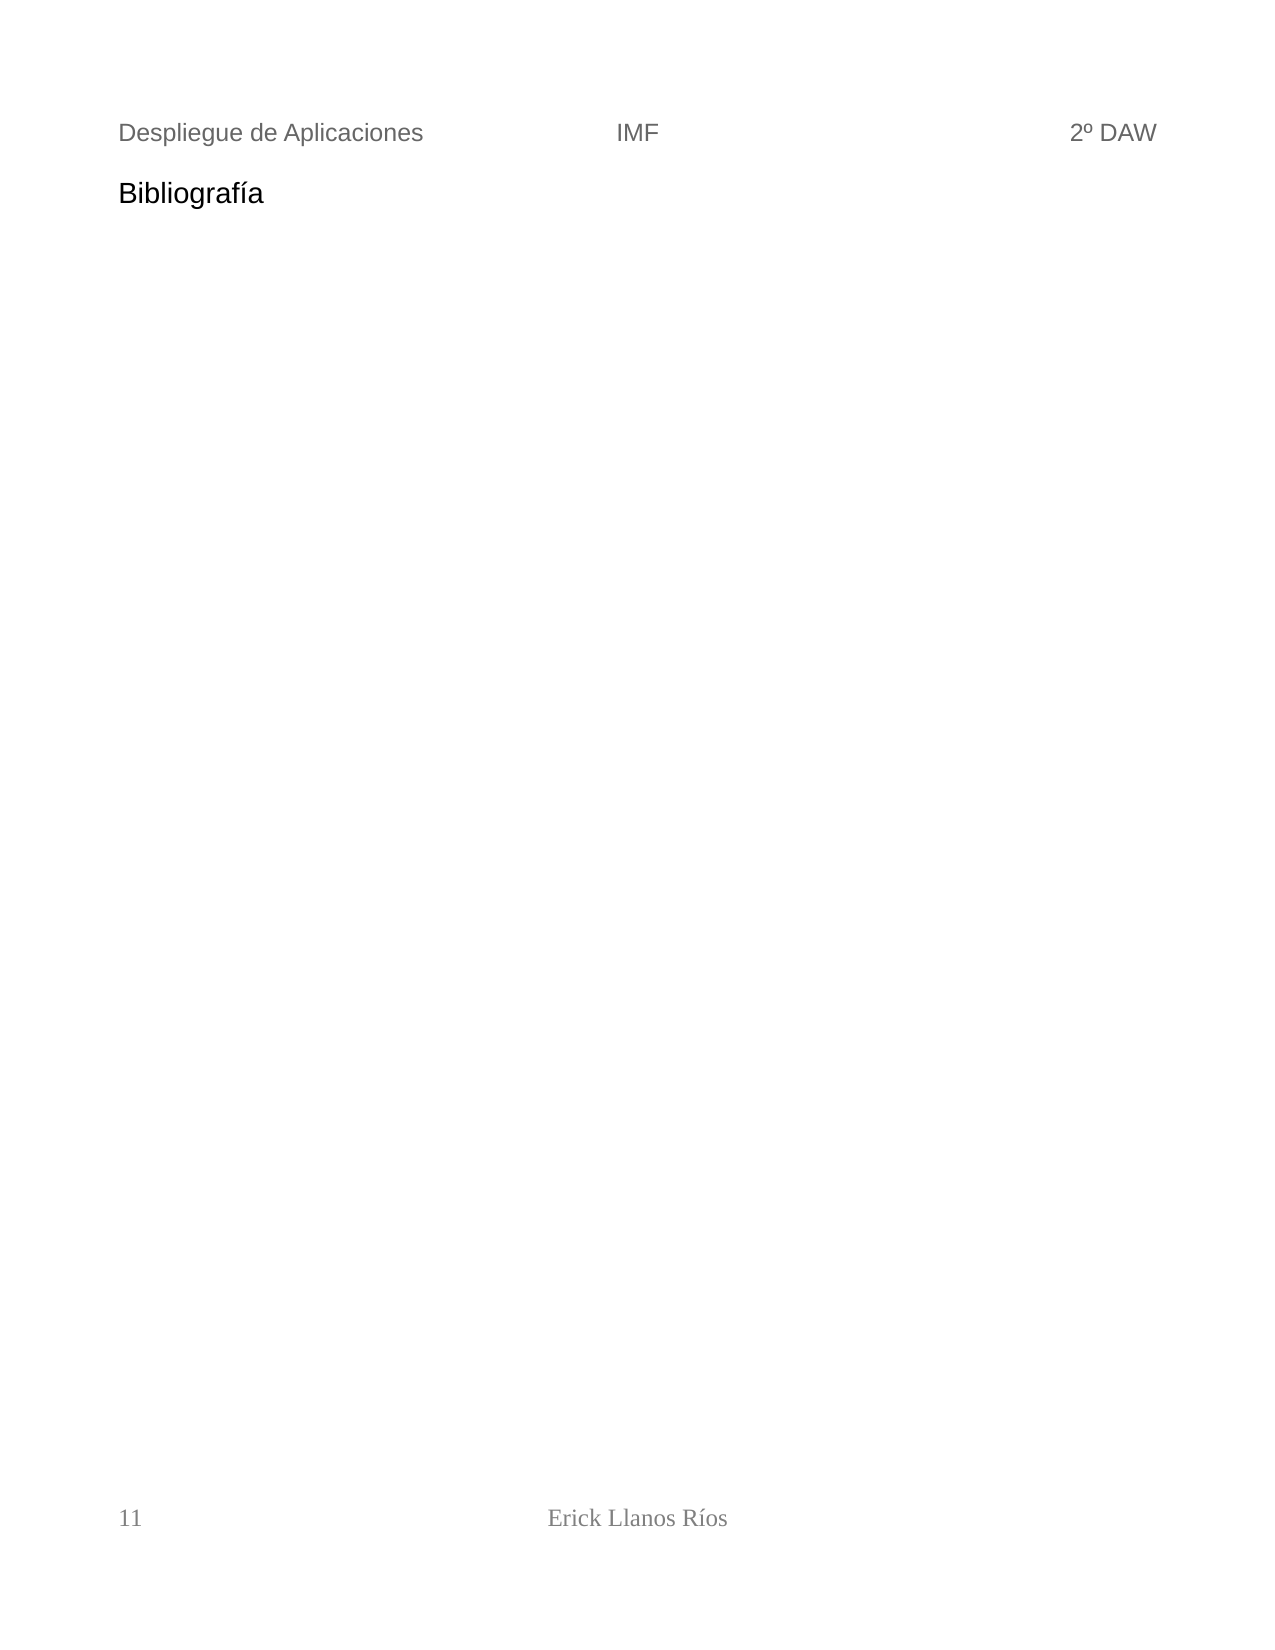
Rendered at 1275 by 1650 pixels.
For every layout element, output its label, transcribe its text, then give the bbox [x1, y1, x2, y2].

text Bibliografía [118, 176, 1157, 210]
